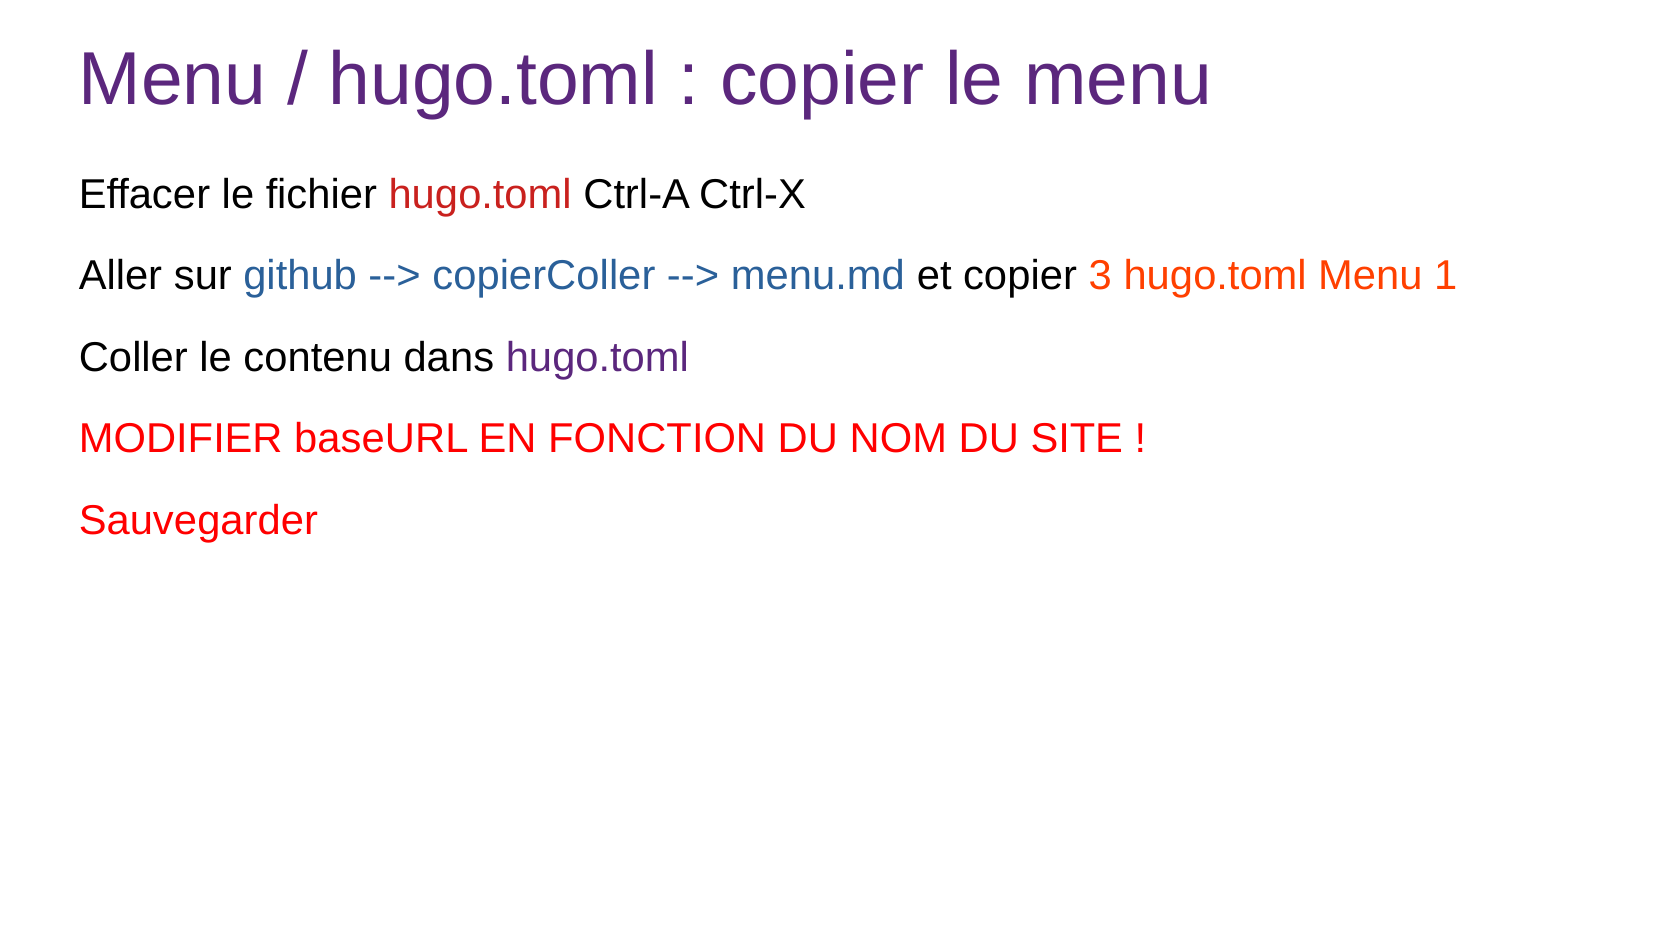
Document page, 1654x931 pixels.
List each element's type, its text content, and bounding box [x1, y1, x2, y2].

text_box Effacer le fichier hugo.toml Ctrl-A Ctrl-X Aller sur github --> copierColler --> menu.md et copier 3 hugo.toml Menu 1 Coller le contenu dans hugo.toml MODIFIER baseURL EN FONCTION DU NOM DU SITE ! Sauvegarder [78, 147, 1595, 857]
title Menu / hugo.toml : copier le menu [78, 36, 1556, 147]
